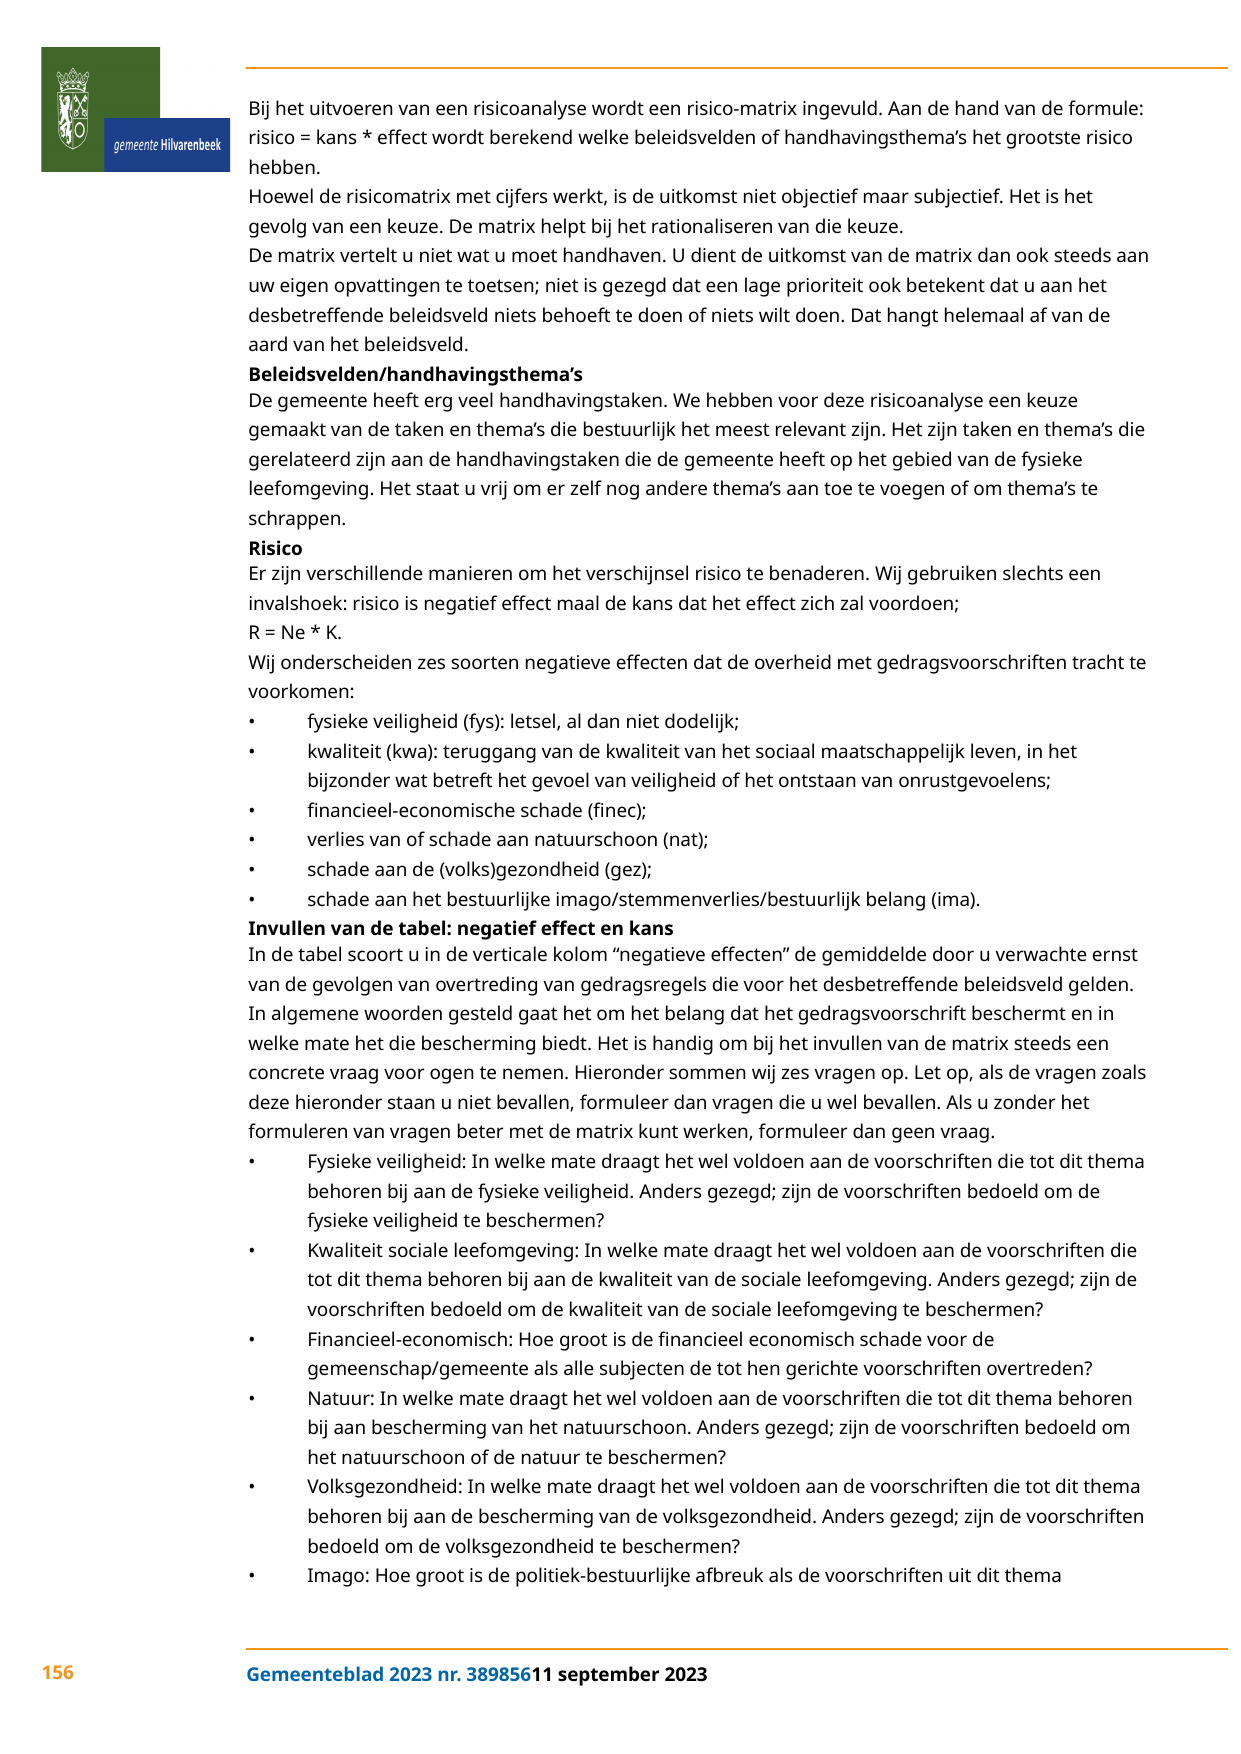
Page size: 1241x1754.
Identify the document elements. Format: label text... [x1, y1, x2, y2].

text Er zijn verschillende manieren om het verschijnsel risico te benaderen. Wij gebruiken slechts een invalshoek: risico is negatief effect maal de kans dat het effect zich zal voordoen; [248, 560, 1152, 616]
text De gemeente heeft erg veel handhavingstaken. We hebben voor deze risicoanalyse een keuze gemaakt van de taken en thema’s die bestuurlijk het meest relevant zijn. Het zijn taken en thema’s die gerelateerd zijn aan de handhavingstaken die de gemeente heeft op het gebied van de fysieke leefomgeving. Het staat u vrij om er zelf nog andere thema’s aan toe te voegen of om thema’s te schrappen. [248, 387, 1152, 531]
list Natuur: In welke mate draagt het wel voldoen aan de voorschriften die tot dit thema behoren bij aan bescherming van het natuurschoon. Anders gezegd; zijn de voorschriften bedoeld om het natuurschoon of de natuur te beschermen? [248, 1385, 1152, 1470]
list verlies van of schade aan natuurschoon (nat); [248, 827, 1152, 852]
list Fysieke veiligheid: In welke mate draagt het wel voldoen aan de voorschriften die tot dit thema behoren bij aan de fysieke veiligheid. Anders gezegd; zijn de voorschriften bedoeld om de fysieke veiligheid te beschermen? [248, 1148, 1152, 1233]
text Wij onderscheiden zes soorten negatieve effecten dat de overheid met gedragsvoorschriften tracht te voorkomen: [248, 649, 1152, 704]
list schade aan het bestuurlijke imago/stemmenverlies/bestuurlijk belang (ima). [248, 886, 1152, 912]
list kwaliteit (kwa): teruggang van de kwaliteit van het sociaal maatschappelijk leven, in het bijzonder wat betreft het gevoel van veiligheid of het ontstaan van onrustgevoelens; [248, 738, 1152, 793]
list Imago: Hoe groot is de politiek-bestuurlijke afbreuk als de voorschriften uit dit thema [248, 1562, 1152, 1588]
list financieel-economische schade (finec); [248, 797, 1152, 823]
text Risico [248, 535, 1152, 560]
list Kwaliteit sociale leefomgeving: In welke mate draagt het wel voldoen aan de voorschriften die tot dit thema behoren bij aan de kwaliteit van de sociale leefomgeving. Anders gezegd; zijn de voorschriften bedoeld om de kwaliteit van de sociale leefomgeving te beschermen? [248, 1237, 1152, 1322]
text R = Ne * K. [248, 619, 1152, 645]
text Invullen van de tabel: negatief effect en kans [248, 915, 1152, 941]
text In de tabel scoort u in de verticale kolom “negatieve effecten” de gemiddelde door u verwachte ernst van de gevolgen van overtreding van gedragsregels die voor het desbetreffende beleidsveld gelden. In algemene woorden gesteld gaat het om het belang dat het gedragsvoorschrift beschermt en in welke mate het die bescherming biedt. Het is handig om bij het invullen van de matrix steeds een concrete vraag voor ogen te nemen. Hieronder sommen wij zes vragen op. Let op, als de vragen zoals deze hieronder staan u niet bevallen, formuleer dan vragen die u wel bevallen. Als u zonder het formuleren van vragen beter met de matrix kunt werken, formuleer dan geen vraag. [248, 941, 1152, 1144]
list fysieke veiligheid (fys): letsel, al dan niet dodelijk; [248, 708, 1152, 734]
text Bij het uitvoeren van een risicoanalyse wordt een risico-matrix ingevuld. Aan de hand van de formule: risico = kans * effect wordt berekend welke beleidsvelden of handhavingsthema’s het grootste risico hebben. [248, 95, 1152, 180]
list schade aan de (volks)gezondheid (gez); [248, 856, 1152, 882]
picture [41, 47, 231, 172]
text Beleidsvelden/handhavingsthema’s [248, 361, 1152, 387]
list Financieel-economisch: Hoe groot is de financieel economisch schade voor de gemeenschap/gemeente als alle subjecten de tot hen gerichte voorschriften overtreden? [248, 1326, 1152, 1381]
list Volksgezondheid: In welke mate draagt het wel voldoen aan de voorschriften die tot dit thema behoren bij aan de bescherming van de volksgezondheid. Anders gezegd; zijn de voorschriften bedoeld om de volksgezondheid te beschermen? [248, 1474, 1152, 1558]
text De matrix vertelt u niet wat u moet handhaven. U dient de uitkomst van de matrix dan ook steeds aan uw eigen opvattingen te toetsen; niet is gezegd dat een lage prioriteit ook betekent dat u aan het desbetreffende beleidsveld niets behoeft te doen of niets wilt doen. Dat hangt helemaal af van de aard van het beleidsveld. [248, 243, 1152, 357]
text Hoewel de risicomatrix met cijfers werkt, is de uitkomst niet objectief maar subjectief. Het is het gevolg van een keuze. De matrix helpt bij het rationaliseren van die keuze. [248, 183, 1152, 239]
